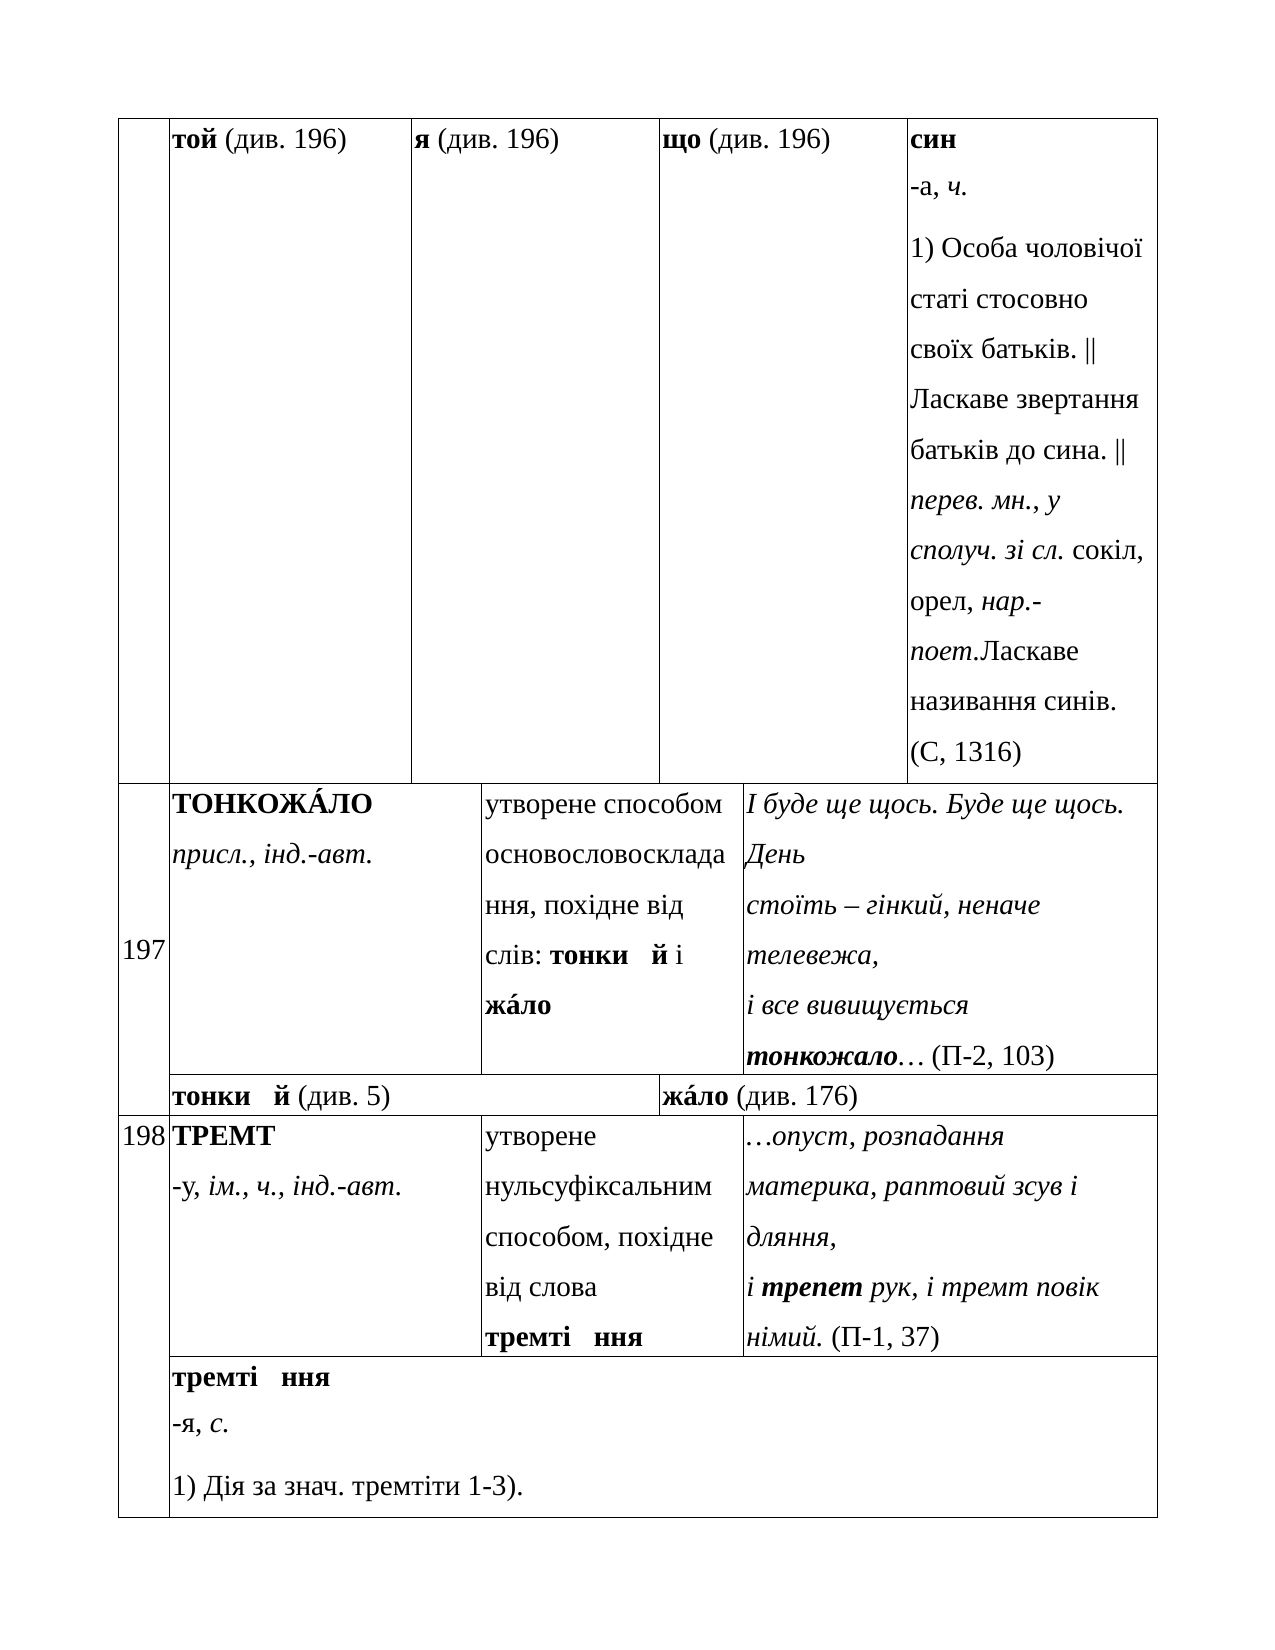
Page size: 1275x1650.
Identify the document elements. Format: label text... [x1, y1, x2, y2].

table_cell І буде ще щось. Буде ще щось. День стоїть – гінкий, неначе телевежа, і все вивищується тонкожало… (П‑2, 103) [744, 784, 1157, 1074]
table_cell що (див. 196) [660, 119, 907, 783]
table_cell я (див. 196) [412, 119, 659, 783]
table_cell 198 [119, 1116, 169, 1517]
table_cell [119, 119, 169, 783]
table_cell утворене способом основословоскладання, похідне від слів: тонкий і жáло [482, 784, 743, 1074]
table_cell Тонкожáло присл., інд.-авт. [170, 784, 481, 1074]
table_cell тремтіння -я, с. 1) Дія за знач. тремтіти 1-3). [170, 1357, 1157, 1517]
table_cell …опуст, розпадання материка, раптовий зсув і дляння, і трепет рук, і тремт повік німий. (П‑1, 37) [744, 1116, 1157, 1356]
table_cell 197 [119, 784, 169, 1114]
table_cell утворене нульсуфіксальним способом, похідне від слова тремтіння [482, 1116, 743, 1356]
table_cell син -а, ч. 1) Особа чоловічої статі стосовно своїх батьків. || Ласкаве звертання батьків до сина. || перев. мн., у сполуч. зі сл. сокіл, орел, нар.-поет.Ласкаве називання синів. (С, 1316) [908, 119, 1157, 783]
table_cell тонкий (див. 5) [170, 1075, 659, 1114]
table_cell Тремт -у, ім., ч., інд.-авт. [170, 1116, 481, 1356]
table_cell жáло (див. 176) [660, 1075, 1157, 1114]
table_cell той (див. 196) [170, 119, 411, 783]
